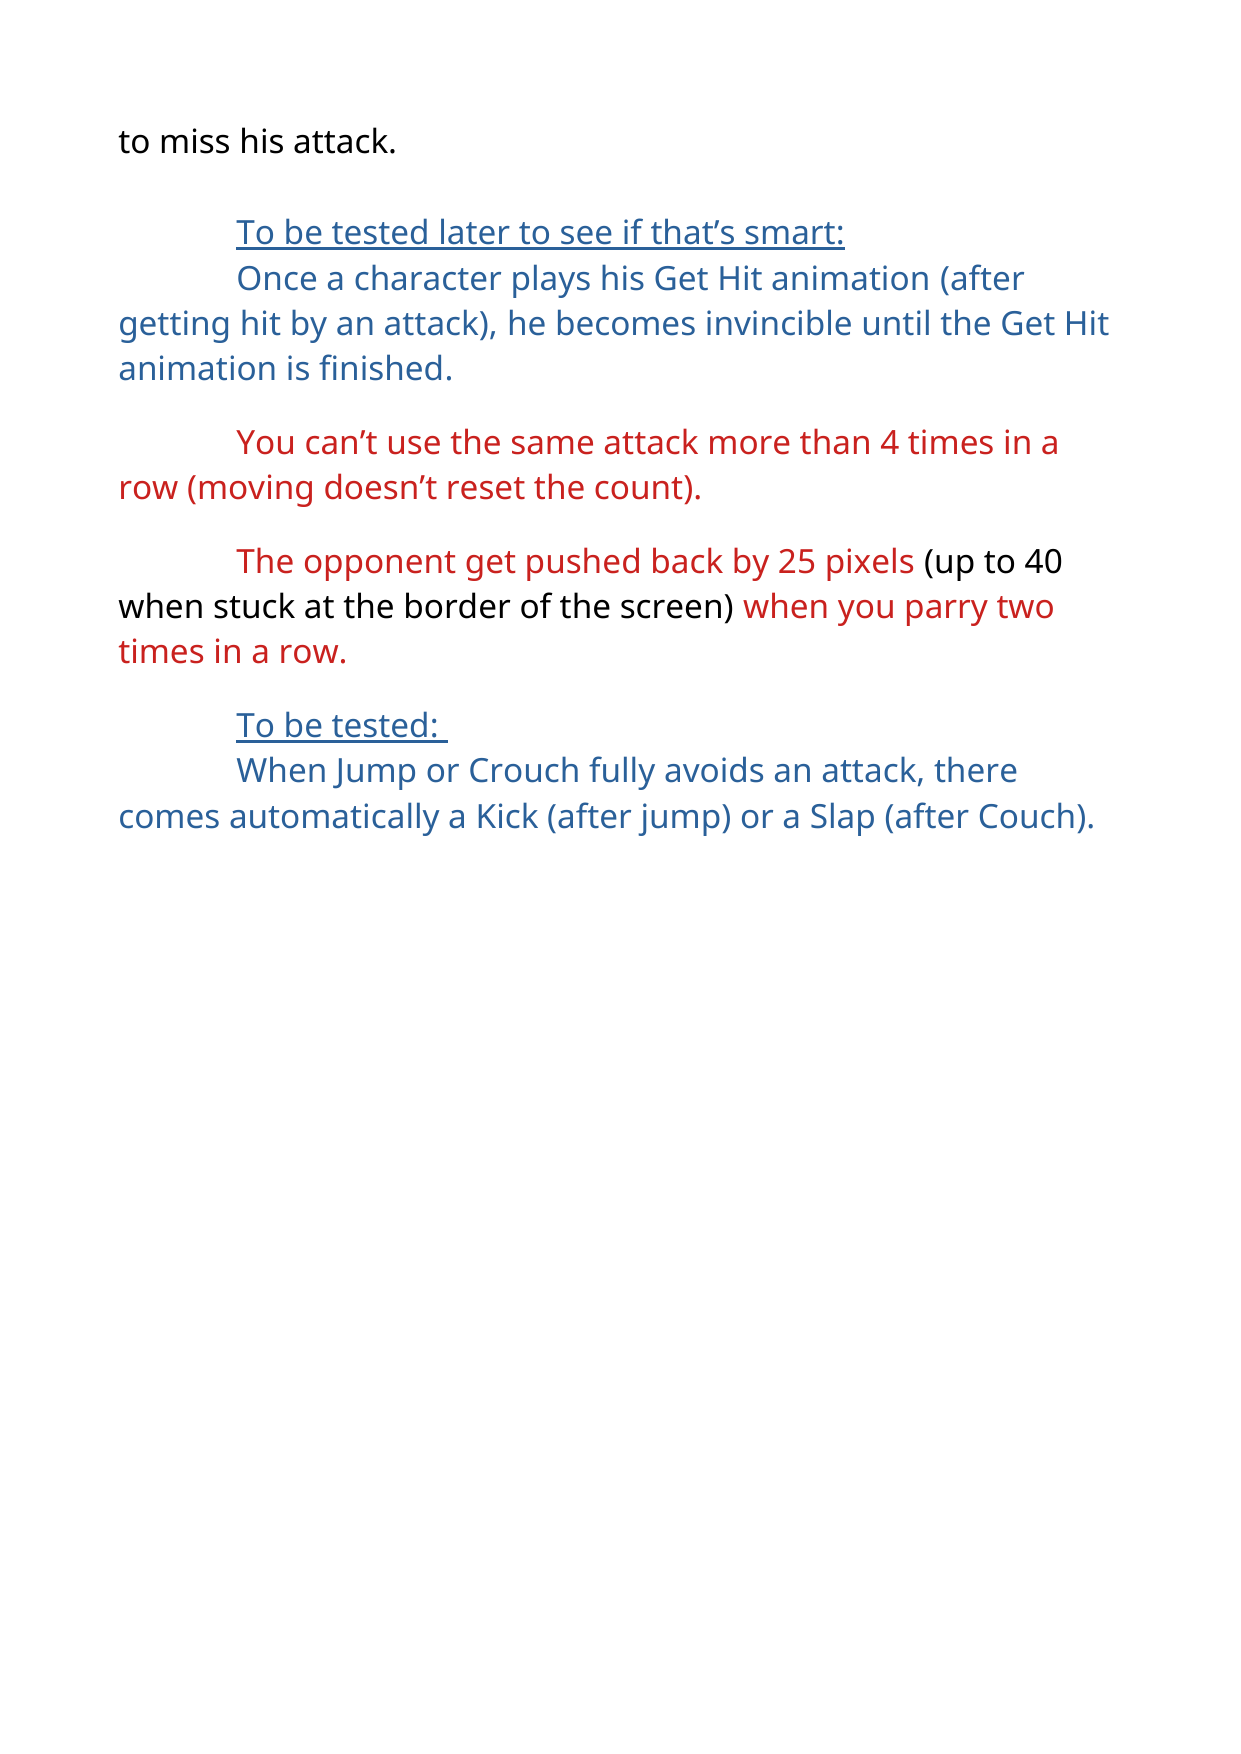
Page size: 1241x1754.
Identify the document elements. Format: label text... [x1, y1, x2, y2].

text Once a character plays his Get Hit animation (after getting hit by an attack), he becomes invincible until the Get Hit animation is finished. [118, 254, 1122, 391]
text The opponent get pushed back by 25 pixels (up to 40 when stuck at the border of the screen) when you parry two times in a row. [118, 537, 1122, 674]
text To be tested: [118, 702, 1122, 747]
text You can’t use the same attack more than 4 times in a row (moving doesn’t reset the count). [118, 419, 1122, 509]
text To be tested later to see if that’s smart: [118, 209, 1122, 254]
text to miss his attack. [118, 118, 1122, 163]
text When Jump or Crouch fully avoids an attack, there comes automatically a Kick (after jump) or a Slap (after Couch). [118, 747, 1122, 838]
